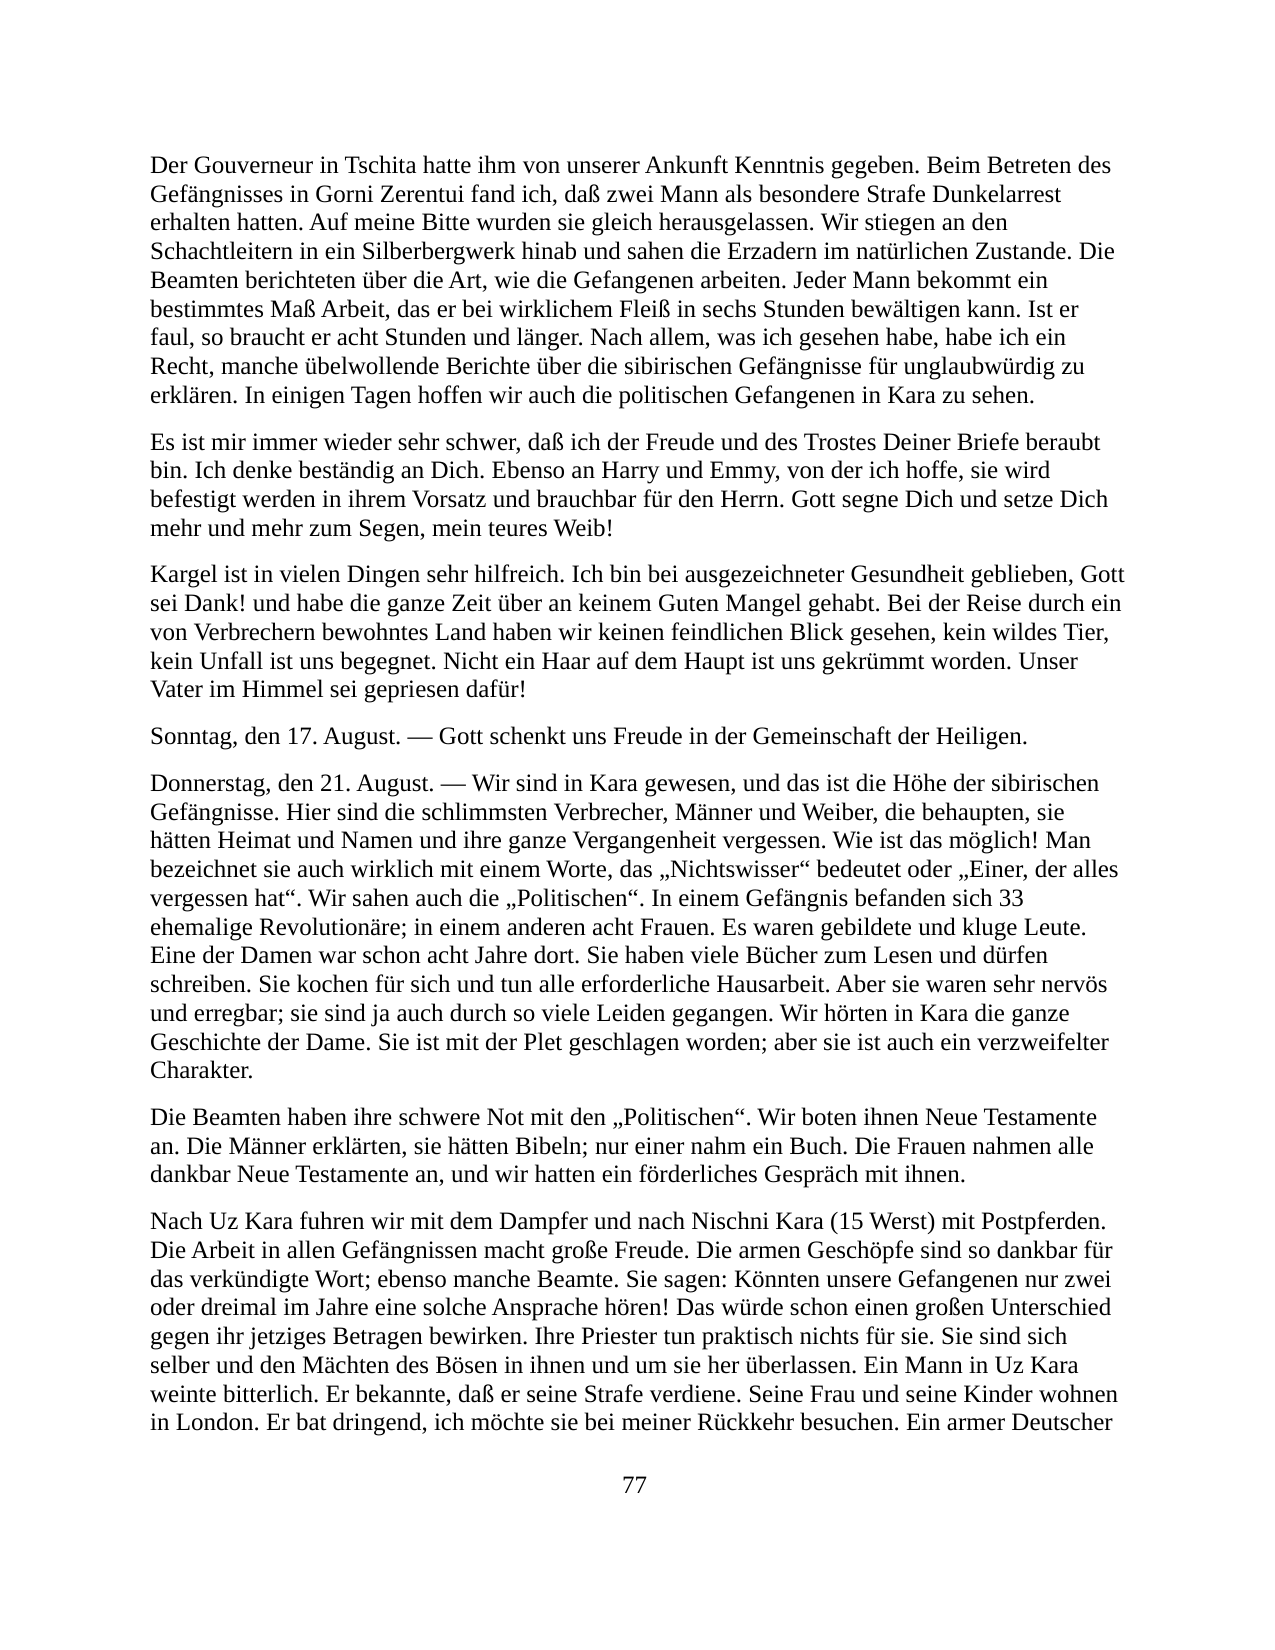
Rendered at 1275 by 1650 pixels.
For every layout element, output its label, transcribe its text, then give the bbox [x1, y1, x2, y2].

text Der Gouverneur in Tschita hatte ihm von unserer Ankunft Kenntnis gegeben. Beim Betreten des Gefängnisses in Gorni Zerentui fand ich, daß zwei Mann als besondere Strafe Dunkelarrest erhalten hatten. Auf meine Bitte wurden sie gleich herausgelassen. Wir stiegen an den Schachtleitern in ein Silberbergwerk hinab und sahen die Erzadern im natürlichen Zustande. Die Beamten berichteten über die Art, wie die Gefangenen arbeiten. Jeder Mann bekommt ein bestimmtes Maß Arbeit, das er bei wirklichem Fleiß in sechs Stunden bewältigen kann. Ist er faul, so braucht er acht Stunden und länger. Nach allem, was ich gesehen habe, habe ich ein Recht, manche übelwollende Berichte über die sibirischen Gefängnisse für unglaubwürdig zu erklären. In einigen Tagen hoffen wir auch die politischen Gefangenen in Kara zu sehen. [150, 150, 1125, 409]
text Die Beamten haben ihre schwere Not mit den „Politischen“. Wir boten ihnen Neue Testamente an. Die Männer erklärten, sie hätten Bibeln; nur einer nahm ein Buch. Die Frauen nahmen alle dankbar Neue Testamente an, und wir hatten ein förderliches Gespräch mit ihnen. [150, 1102, 1125, 1188]
text Donnerstag, den 21. August. — Wir sind in Kara gewesen, und das ist die Höhe der sibirischen Gefängnisse. Hier sind die schlimmsten Verbrecher, Männer und Weiber, die behaupten, sie hätten Heimat und Namen und ihre ganze Vergangenheit vergessen. Wie ist das möglich! Man bezeichnet sie auch wirklich mit einem Worte, das „Nichtswisser“ bedeutet oder „Einer, der alles vergessen hat“. Wir sahen auch die „Politischen“. In einem Gefängnis befanden sich 33 ehemalige Revolutionäre; in einem anderen acht Frauen. Es waren gebildete und kluge Leute. Eine der Damen war schon acht Jahre dort. Sie haben viele Bücher zum Lesen und dürfen schreiben. Sie kochen für sich und tun alle erforderliche Hausarbeit. Aber sie waren sehr nervös und erregbar; sie sind ja auch durch so viele Leiden gegangen. Wir hörten in Kara die ganze Geschichte der Dame. Sie ist mit der Plet geschlagen worden; aber sie ist auch ein verzweifelter Charakter. [150, 768, 1125, 1084]
text Nach Uz Kara fuhren wir mit dem Dampfer und nach Nischni Kara (15 Werst) mit Postpferden. Die Arbeit in allen Gefängnissen macht große Freude. Die armen Geschöpfe sind so dankbar für das verkündigte Wort; ebenso manche Beamte. Sie sagen: Könnten unsere Gefangenen nur zwei oder dreimal im Jahre eine solche Ansprache hören! Das würde schon einen großen Unterschied gegen ihr jetziges Betragen bewirken. Ihre Priester tun praktisch nichts für sie. Sie sind sich selber und den Mächten des Bösen in ihnen und um sie her überlassen. Ein Mann in Uz Kara weinte bitterlich. Er bekannte, daß er seine Strafe verdiene. Seine Frau und seine Kinder wohnen in London. Er bat dringend, ich möchte sie bei meiner Rückkehr besuchen. Ein armer Deutscher [150, 1206, 1125, 1436]
text Es ist mir immer wieder sehr schwer, daß ich der Freude und des Trostes Deiner Briefe beraubt bin. Ich denke beständig an Dich. Ebenso an Harry und Emmy, von der ich hoffe, sie wird befestigt werden in ihrem Vorsatz und brauchbar für den Herrn. Gott segne Dich und setze Dich mehr und mehr zum Segen, mein teures Weib! [150, 427, 1125, 542]
text Sonntag, den 17. August. — Gott schenkt uns Freude in der Gemeinschaft der Heiligen. [150, 721, 1125, 750]
text Kargel ist in vielen Dingen sehr hilfreich. Ich bin bei ausgezeichneter Gesundheit geblieben, Gott sei Dank! und habe die ganze Zeit über an keinem Guten Mangel gehabt. Bei der Reise durch ein von Verbrechern bewohntes Land haben wir keinen feindlichen Blick gesehen, kein wildes Tier, kein Unfall ist uns begegnet. Nicht ein Haar auf dem Haupt ist uns gekrümmt worden. Unser Vater im Himmel sei gepriesen dafür! [150, 559, 1125, 703]
